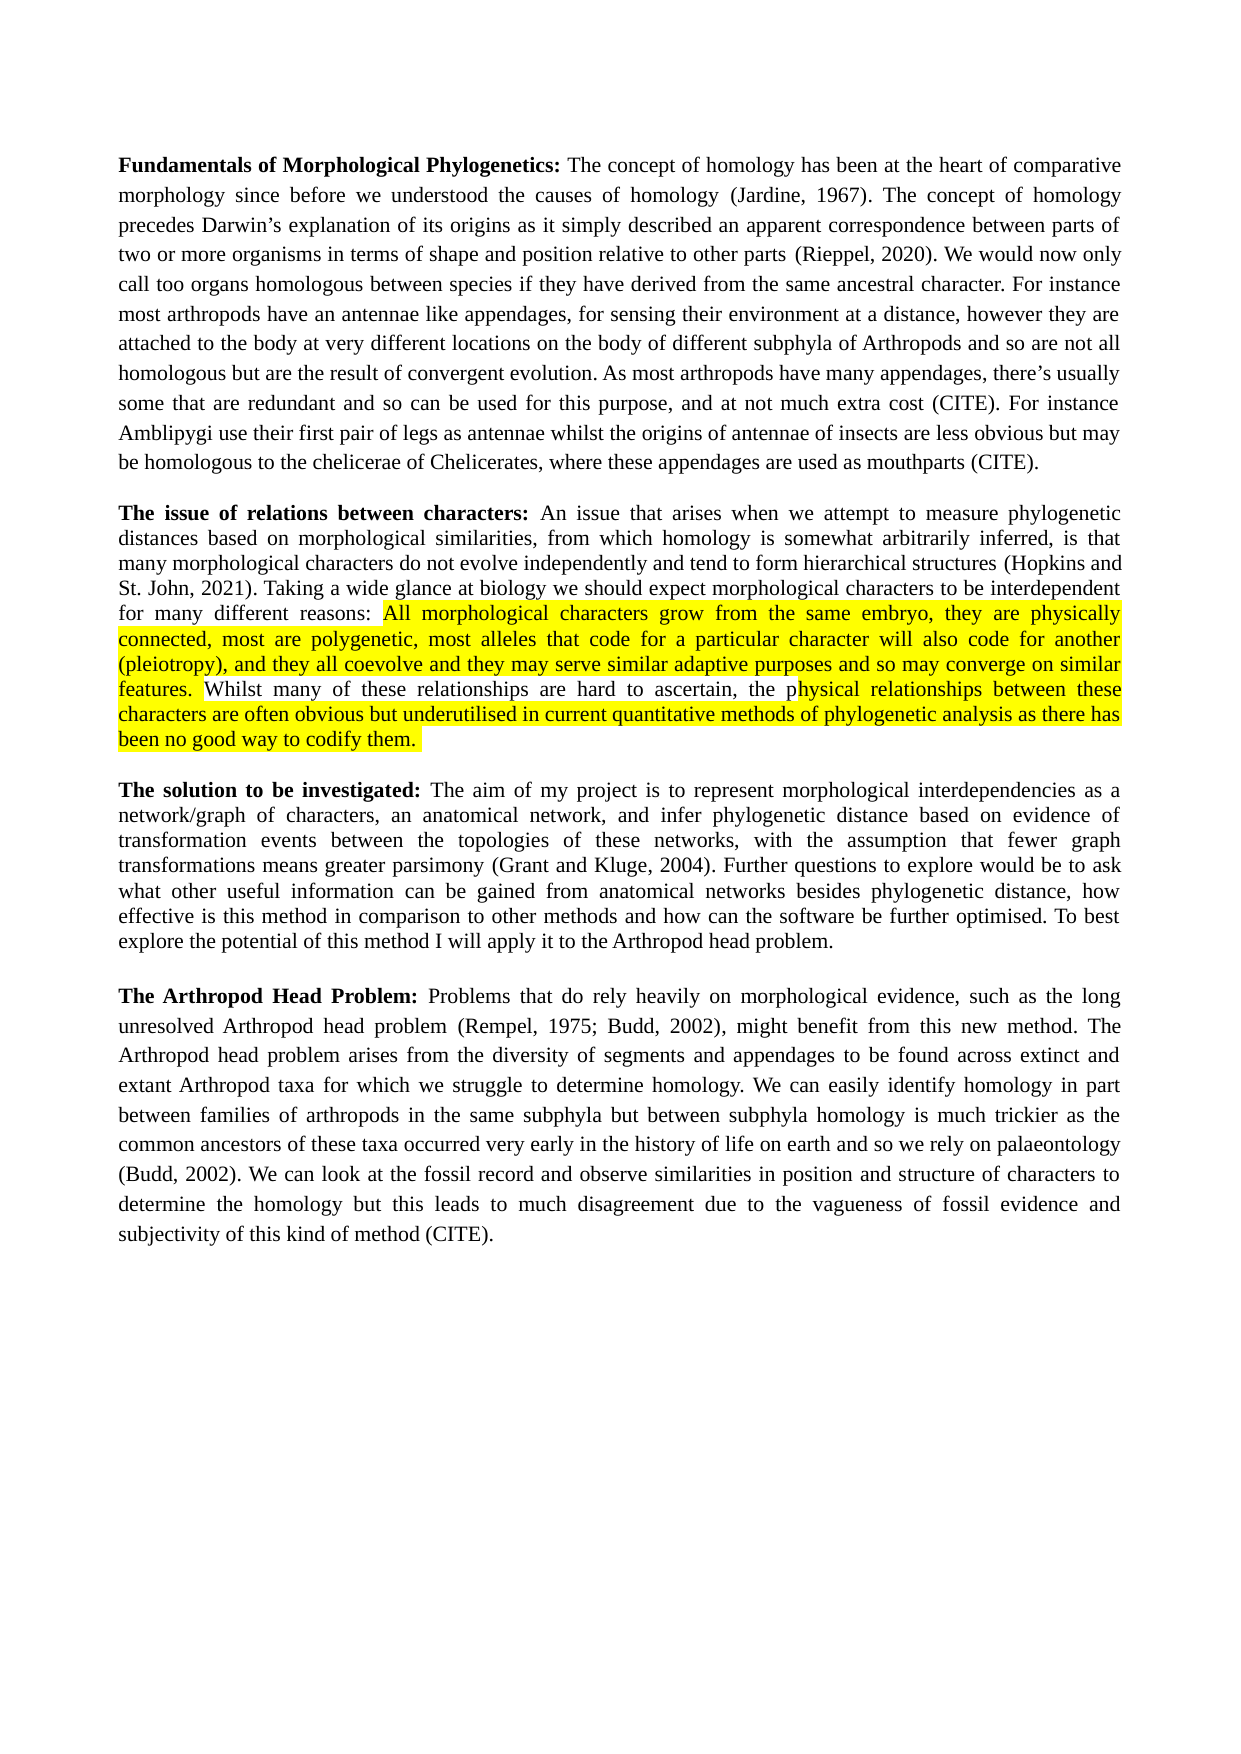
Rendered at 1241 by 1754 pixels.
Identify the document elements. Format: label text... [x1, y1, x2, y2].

text The issue of relations between characters: An issue that arises when we attempt to measure phylogenetic distances based on morphological similarities, from which homology is somewhat arbitrarily inferred, is that many morphological characters do not evolve independently and tend to form hierarchical structures (Hopkins and St. John, 2021)⁠. Taking a wide glance at biology we should expect morphological characters to be interdependent for many different reasons: All morphological characters grow from the same embryo, they are physically connected, most are polygenetic, most alleles that code for a particular character will also code for another (pleiotropy), and they all coevolve and they may serve similar adaptive purposes and so may converge on similar features. Whilst many of these relationships are hard to ascertain, the physical relationships between these characters are often obvious but underutilised in current quantitative methods of phylogenetic analysis as there has been no good way to codify them. [118, 499, 1122, 752]
text The Arthropod Head Problem: Problems that do rely heavily on morphological evidence, such as the long unresolved Arthropod head problem (Rempel, 1975; Budd, 2002)⁠, might benefit from this new method. The Arthropod head problem arises from the diversity of segments and appendages to be found across extinct and extant Arthropod taxa for which we struggle to determine homology. We can easily identify homology in part between families of arthropods in the same subphyla but between subphyla homology is much trickier as the common ancestors of these taxa occurred very early in the history of life on earth and so we rely on palaeontology (Budd, 2002)⁠. We can look at the fossil record and observe similarities in position and structure of characters to determine the homology but this leads to much disagreement due to the vagueness of fossil evidence and subjectivity of this kind of method (CITE). [118, 978, 1122, 1246]
text The solution to be investigated: The aim of my project is to represent morphological interdependencies as a network/graph of characters, an anatomical network, and infer phylogenetic distance based on evidence of transformation events between the topologies of these networks, with the assumption that fewer graph transformations means greater parsimony (Grant and Kluge, 2004)⁠. Further questions to explore would be to ask what other useful information can be gained from anatomical networks besides phylogenetic distance, how effective is this method in comparison to other methods and how can the software be further optimised. To best explore the potential of this method I will apply it to the Arthropod head problem. [118, 777, 1122, 953]
text Fundamentals of Morphological Phylogenetics: The concept of homology has been at the heart of comparative morphology since before we understood the causes of homology (Jardine, 1967)⁠. The concept of homology precedes Darwin’s explanation of its origins as it simply described an apparent correspondence between parts of two or more organisms in terms of shape and position relative to other parts (Rieppel, 2020). We would now only call too organs homologous between species if they have derived from the same ancestral character. For instance most arthropods have an antennae like appendages, for sensing their environment at a distance, however they are attached to the body at very different locations on the body of different subphyla of Arthropods and so are not all homologous but are the result of convergent evolution. As most arthropods have many appendages, there’s usually some that are redundant and so can be used for this purpose, and at not much extra cost (CITE). For instance Amblipygi use their first pair of legs as antennae whilst the origins of antennae of insects are less obvious but may be homologous to the chelicerae of Chelicerates, where these appendages are used as mouthparts (CITE). [118, 148, 1122, 474]
